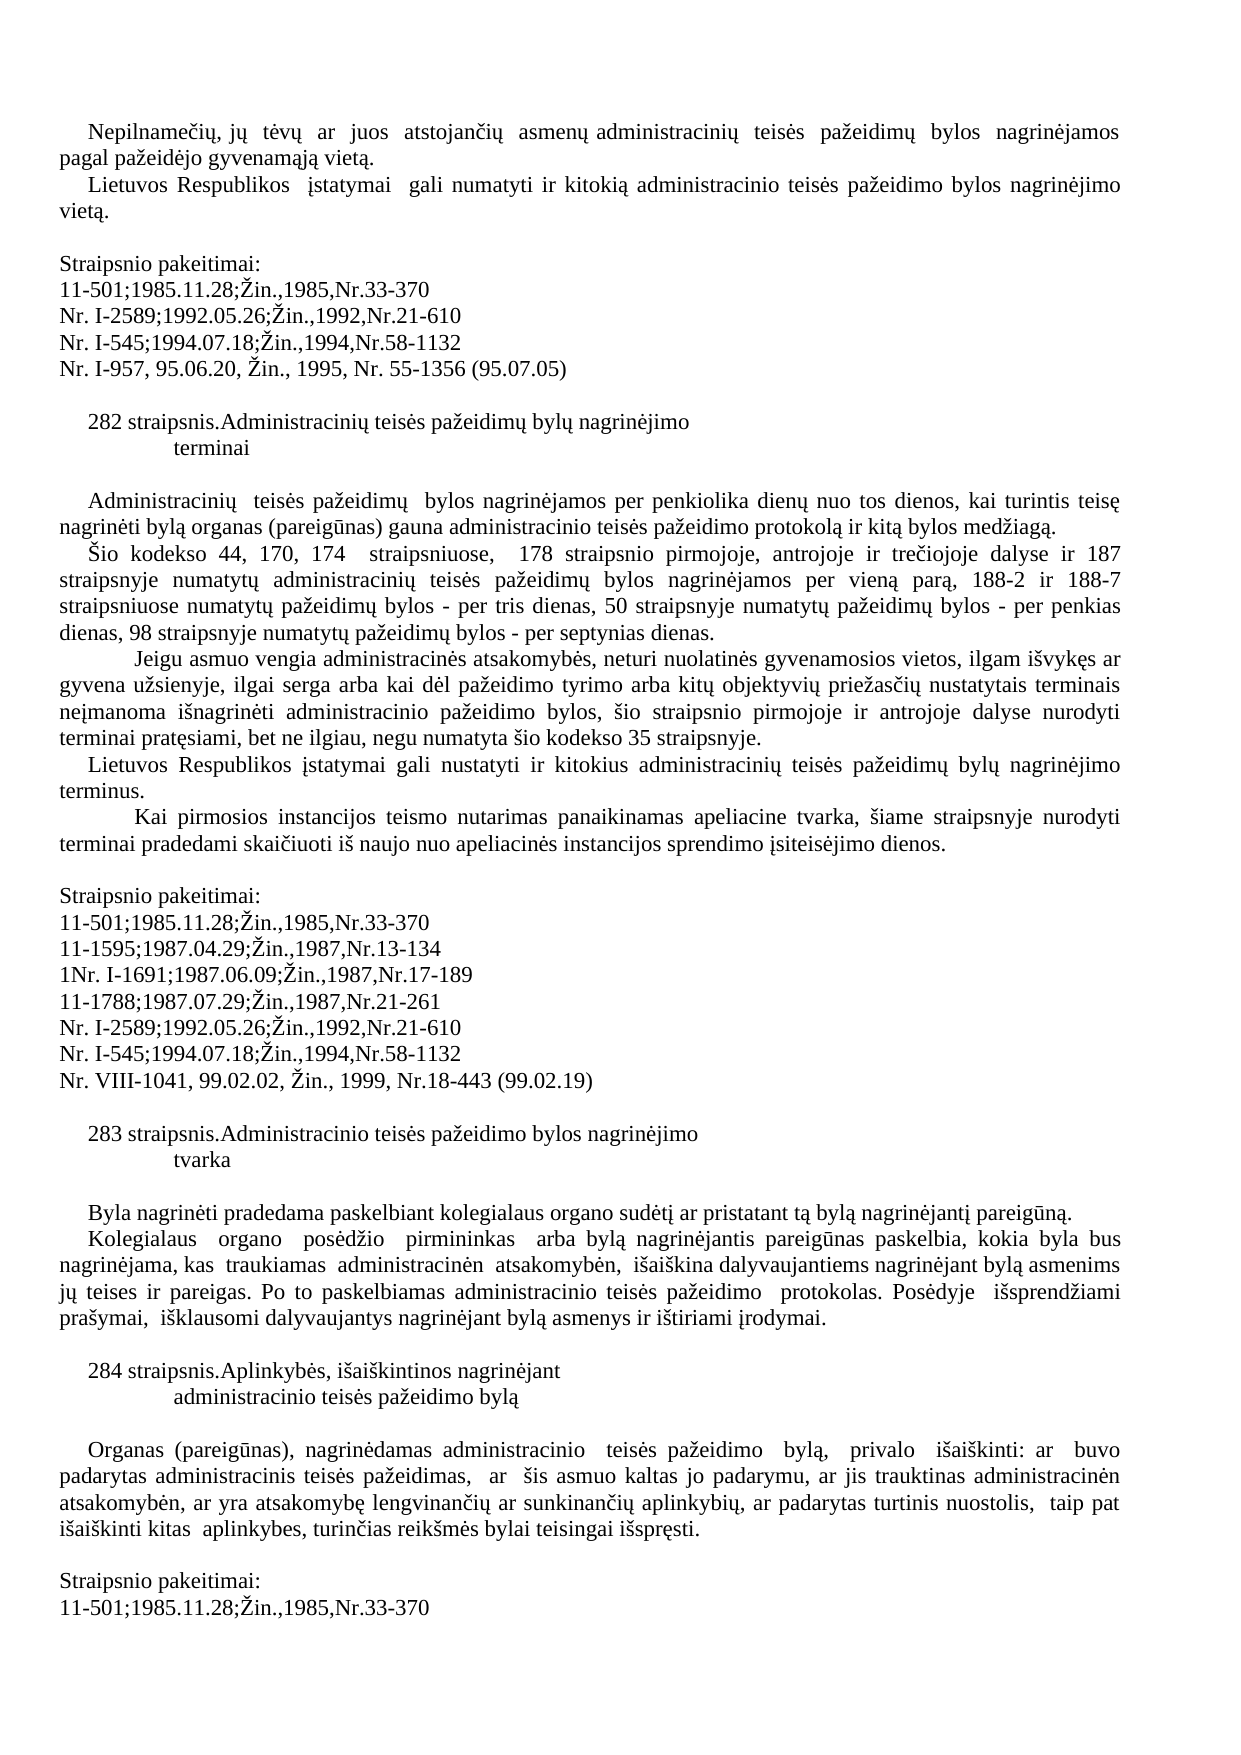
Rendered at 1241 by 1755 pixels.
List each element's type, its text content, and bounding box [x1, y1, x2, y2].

text 11-1788;1987.07.29;Žin.,1987,Nr.21-261 [59, 988, 1122, 1014]
text Nr. I-545;1994.07.18;Žin.,1994,Nr.58-1132 [59, 1041, 1122, 1067]
text 282 straipsnis.Administracinių teisės pažeidimų bylų nagrinėjimo [59, 408, 1122, 434]
text terminai [59, 434, 1122, 461]
text tvarka [59, 1146, 1122, 1172]
text 11-1595;1987.04.29;Žin.,1987,Nr.13-134 [59, 935, 1122, 961]
text Lietuvos Respublikos įstatymai gali nustatyti ir kitokius administracinių teisės pažeidimų bylų nagrinėjimo terminus. [59, 751, 1122, 803]
text Straipsnio pakeitimai: [59, 250, 1122, 276]
text Nr. I-2589;1992.05.26;Žin.,1992,Nr.21-610 [59, 1014, 1122, 1041]
text Šio kodekso 44, 170, 174 straipsniuose, 178 straipsnio pirmojoje, antrojoje ir trečiojoje dalyse ir 187 straipsnyje numatytų administracinių teisės pažeidimų bylos nagrinėjamos per vieną parą, 188-2 ir 188-7 straipsniuose numatytų pažeidimų bylos - per tris dienas, 50 straipsnyje numatytų pažeidimų bylos - per penkias dienas, 98 straipsnyje numatytų pažeidimų bylos - per septynias dienas. [59, 540, 1122, 645]
text Nr. I-957, 95.06.20, Žin., 1995, Nr. 55-1356 (95.07.05) [59, 355, 1122, 382]
text Jeigu asmuo vengia administracinės atsakomybės, neturi nuolatinės gyvenamosios vietos, ilgam išvykęs ar gyvena užsienyje, ilgai serga arba kai dėl pažeidimo tyrimo arba kitų objektyvių priežasčių nustatytais terminais neįmanoma išnagrinėti administracinio pažeidimo bylos, šio straipsnio pirmojoje ir antrojoje dalyse nurodyti terminai pratęsiami, bet ne ilgiau, negu numatyta šio kodekso 35 straipsnyje. [59, 645, 1122, 751]
text Straipsnio pakeitimai: [59, 882, 1122, 909]
text Straipsnio pakeitimai: [59, 1568, 1122, 1594]
text 283 straipsnis.Administracinio teisės pažeidimo bylos nagrinėjimo [59, 1119, 1122, 1146]
text administracinio teisės pažeidimo bylą [59, 1383, 1122, 1409]
text Lietuvos Respublikos įstatymai gali numatyti ir kitokią administracinio teisės pažeidimo bylos nagrinėjimo vietą. [59, 171, 1122, 223]
text Kai pirmosios instancijos teismo nutarimas panaikinamas apeliacine tvarka, šiame straipsnyje nurodyti terminai pradedami skaičiuoti iš naujo nuo apeliacinės instancijos sprendimo įsiteisėjimo dienos. [59, 803, 1122, 856]
text Organas (pareigūnas), nagrinėdamas administracinio teisės pažeidimo bylą, privalo išaiškinti: ar buvo padarytas administracinis teisės pažeidimas, ar šis asmuo kaltas jo padarymu, ar jis trauktinas administracinėn atsakomybėn, ar yra atsakomybę lengvinančių ar sunkinančių aplinkybių, ar padarytas turtinis nuostolis, taip pat išaiškinti kitas aplinkybes, turinčias reikšmės bylai teisingai išspręsti. [59, 1436, 1122, 1541]
text Kolegialaus organo posėdžio pirmininkas arba bylą nagrinėjantis pareigūnas paskelbia, kokia byla bus nagrinėjama, kas traukiamas administracinėn atsakomybėn, išaiškina dalyvaujantiems nagrinėjant bylą asmenims jų teises ir pareigas. Po to paskelbiamas administracinio teisės pažeidimo protokolas. Posėdyje išsprendžiami prašymai, išklausomi dalyvaujantys nagrinėjant bylą asmenys ir ištiriami įrodymai. [59, 1225, 1122, 1330]
text Nr. VIII-1041, 99.02.02, Žin., 1999, Nr.18-443 (99.02.19) [59, 1067, 1122, 1093]
text Byla nagrinėti pradedama paskelbiant kolegialaus organo sudėtį ar pristatant tą bylą nagrinėjantį pareigūną. [59, 1199, 1122, 1225]
text 11-501;1985.11.28;Žin.,1985,Nr.33-370 [59, 909, 1122, 935]
text 284 straipsnis.Aplinkybės, išaiškintinos nagrinėjant [59, 1357, 1122, 1383]
text Nr. I-545;1994.07.18;Žin.,1994,Nr.58-1132 [59, 329, 1122, 355]
text Nepilnamečių, jų tėvų ar juos atstojančių asmenų administracinių teisės pažeidimų bylos nagrinėjamos pagal pažeidėjo gyvenamąją vietą. [59, 118, 1122, 171]
text Nr. I-2589;1992.05.26;Žin.,1992,Nr.21-610 [59, 303, 1122, 329]
text Administracinių teisės pažeidimų bylos nagrinėjamos per penkiolika dienų nuo tos dienos, kai turintis teisę nagrinėti bylą organas (pareigūnas) gauna administracinio teisės pažeidimo protokolą ir kitą bylos medžiagą. [59, 487, 1122, 540]
text 1Nr. I-1691;1987.06.09;Žin.,1987,Nr.17-189 [59, 961, 1122, 988]
text 11-501;1985.11.28;Žin.,1985,Nr.33-370 [59, 1594, 1122, 1620]
text 11-501;1985.11.28;Žin.,1985,Nr.33-370 [59, 276, 1122, 303]
